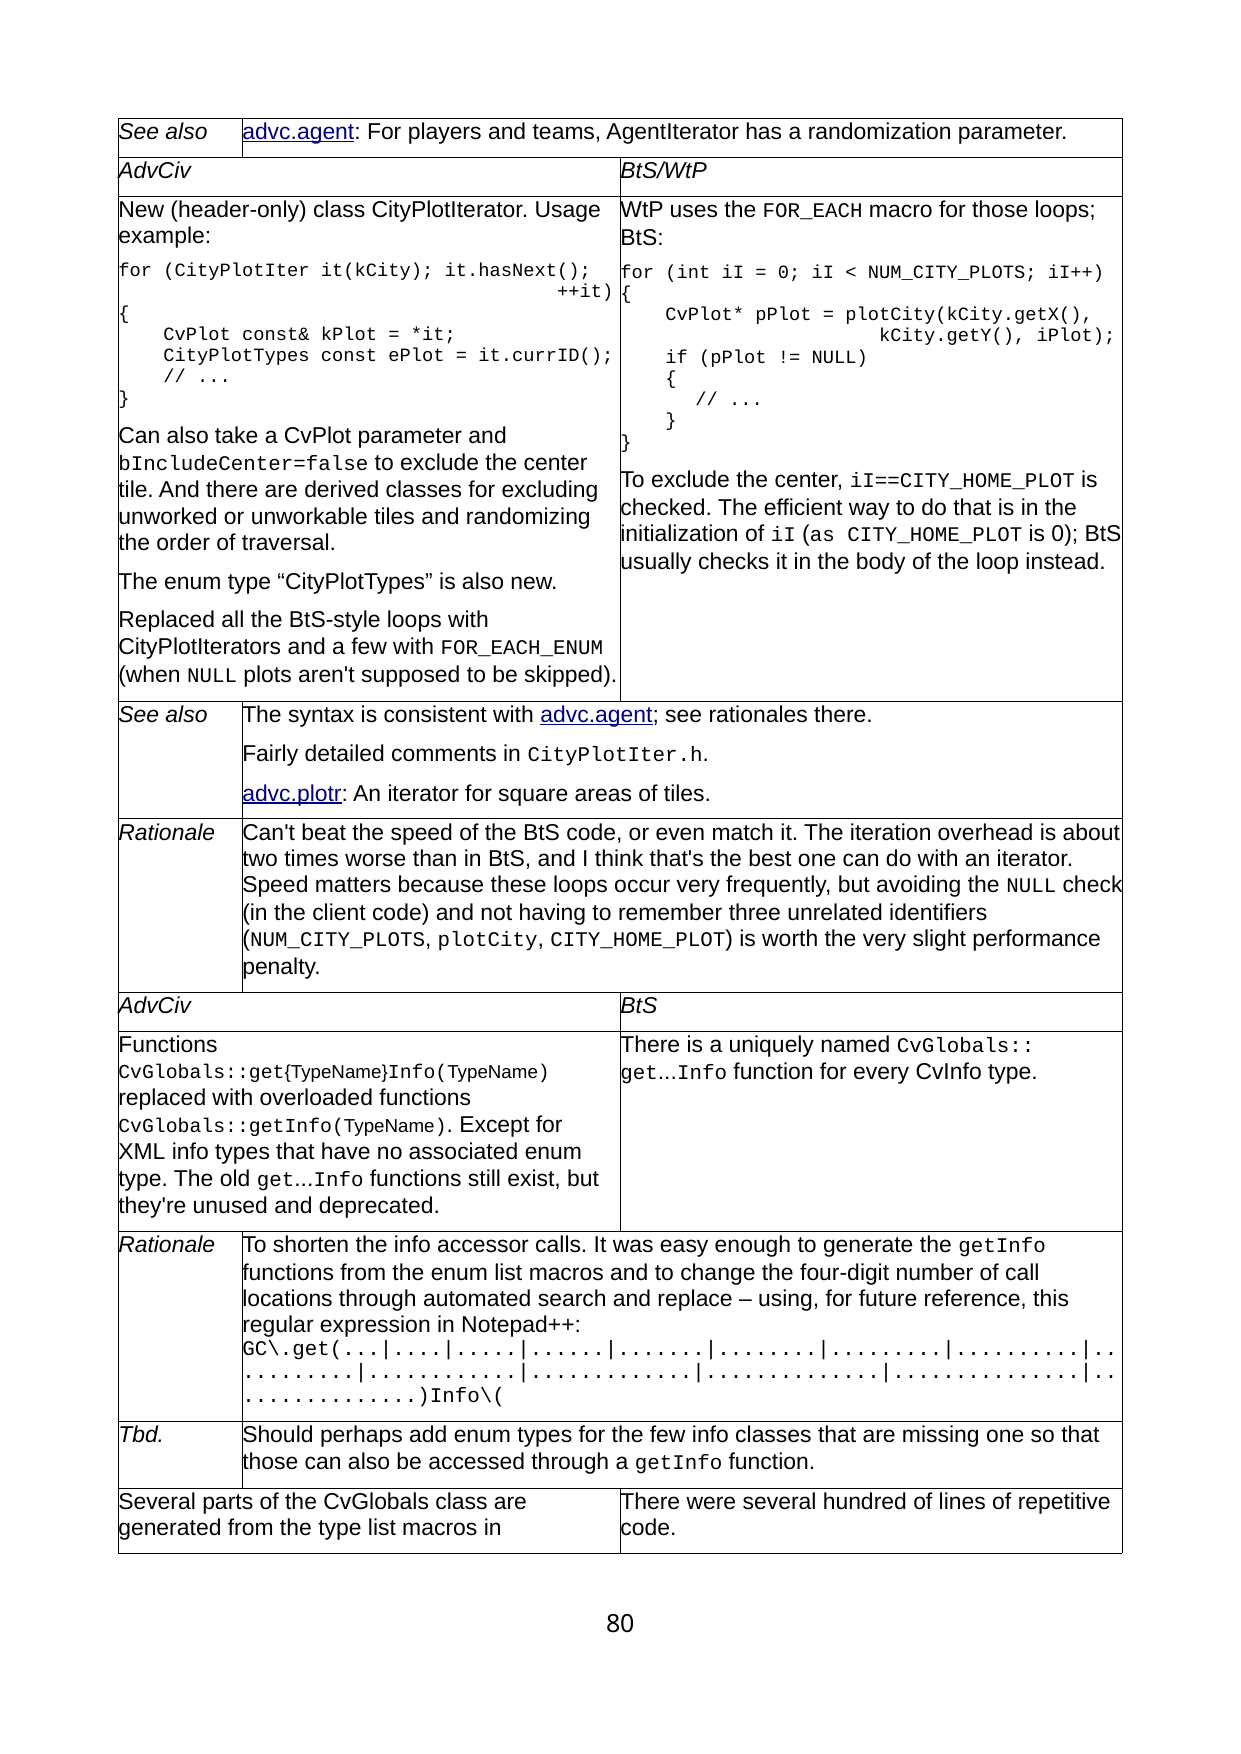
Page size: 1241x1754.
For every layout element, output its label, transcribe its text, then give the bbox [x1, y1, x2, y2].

table_cell BtS [621, 993, 1122, 1031]
table_cell AdvCiv [119, 993, 620, 1031]
table_cell There is a uniquely named CvGlobals:: get...Info function for every CvInfo type. [621, 1032, 1122, 1231]
table_cell Rationale [119, 1232, 242, 1421]
table_cell Tbd. [119, 1422, 242, 1488]
table_cell BtS/WtP [621, 158, 1122, 196]
table_cell WtP uses the FOR_EACH macro for those loops; BtS: for (int iI = 0; iI < NUM_CITY_PLOTS; iI++) { CvPlot* pPlot = plotCity(kCity.getX(), kCity.getY(), iPlot); if (pPlot != NULL) { // ... } } To exclude the center, iI==CITY_HOME_PLOT is checked. The efficient way to do that is in the initialization of iI (as CITY_HOME_PLOT is 0); BtS usually checks it in the body of the loop instead. [621, 197, 1122, 701]
table_cell AdvCiv [119, 158, 620, 196]
table_cell Can't beat the speed of the BtS code, or even match it. The iteration overhead is about two times worse than in BtS, and I think that's the best one can do with an iterator. Speed matters because these loops occur very frequently, but avoiding the NULL check (in the client code) and not having to remember three unrelated identifiers (NUM_CITY_PLOTS, plotCity, CITY_HOME_PLOT) is worth the very slight performance penalty. [243, 819, 1122, 992]
table_cell Rationale [119, 819, 242, 992]
table_cell advc.agent: For players and teams, AgentIterator has a randomization parameter. [243, 119, 1122, 157]
table_cell See also [119, 702, 242, 818]
table_cell Should perhaps add enum types for the few info classes that are missing one so that those can also be accessed through a getInfo function. [243, 1422, 1122, 1488]
table_cell Functions CvGlobals::get{TypeName}Info(TypeName) replaced with overloaded functions CvGlobals::getInfo(TypeName). Except for XML info types that have no associated enum type. The old get...Info functions still exist, but they're unused and deprecated. [119, 1032, 620, 1231]
table_cell See also [119, 119, 242, 157]
table_cell There were several hundred of lines of repetitive code. [621, 1489, 1122, 1553]
table_cell Several parts of the CvGlobals class are generated from the type list macros in [119, 1489, 620, 1553]
table_cell New (header-only) class CityPlotIterator. Usage example: for (CityPlotIter it(kCity); it.hasNext(); ++it) { CvPlot const& kPlot = *it; CityPlotTypes const ePlot = it.currID(); // ... } Can also take a CvPlot parameter and bIncludeCenter=false to exclude the center tile. And there are derived classes for excluding unworked or unworkable tiles and randomizing the order of traversal. The enum type “CityPlotTypes” is also new. Replaced all the BtS-style loops with CityPlotIterators and a few with FOR_EACH_ENUM (when NULL plots aren't supposed to be skipped). [119, 197, 620, 701]
table_cell To shorten the info accessor calls. It was easy enough to generate the getInfo functions from the enum list macros and to change the four-digit number of call locations through automated search and replace – using, for future reference, this regular expression in Notepad++: GC\.get(...|....|.....|......|.......|........|.........|..........|...........|............|.............|..............|...............|................)Info\( [243, 1232, 1122, 1421]
table_cell The syntax is consistent with advc.agent; see rationales there. Fairly detailed comments in CityPlotIter.h. advc.plotr: An iterator for square areas of tiles. [243, 702, 1122, 818]
